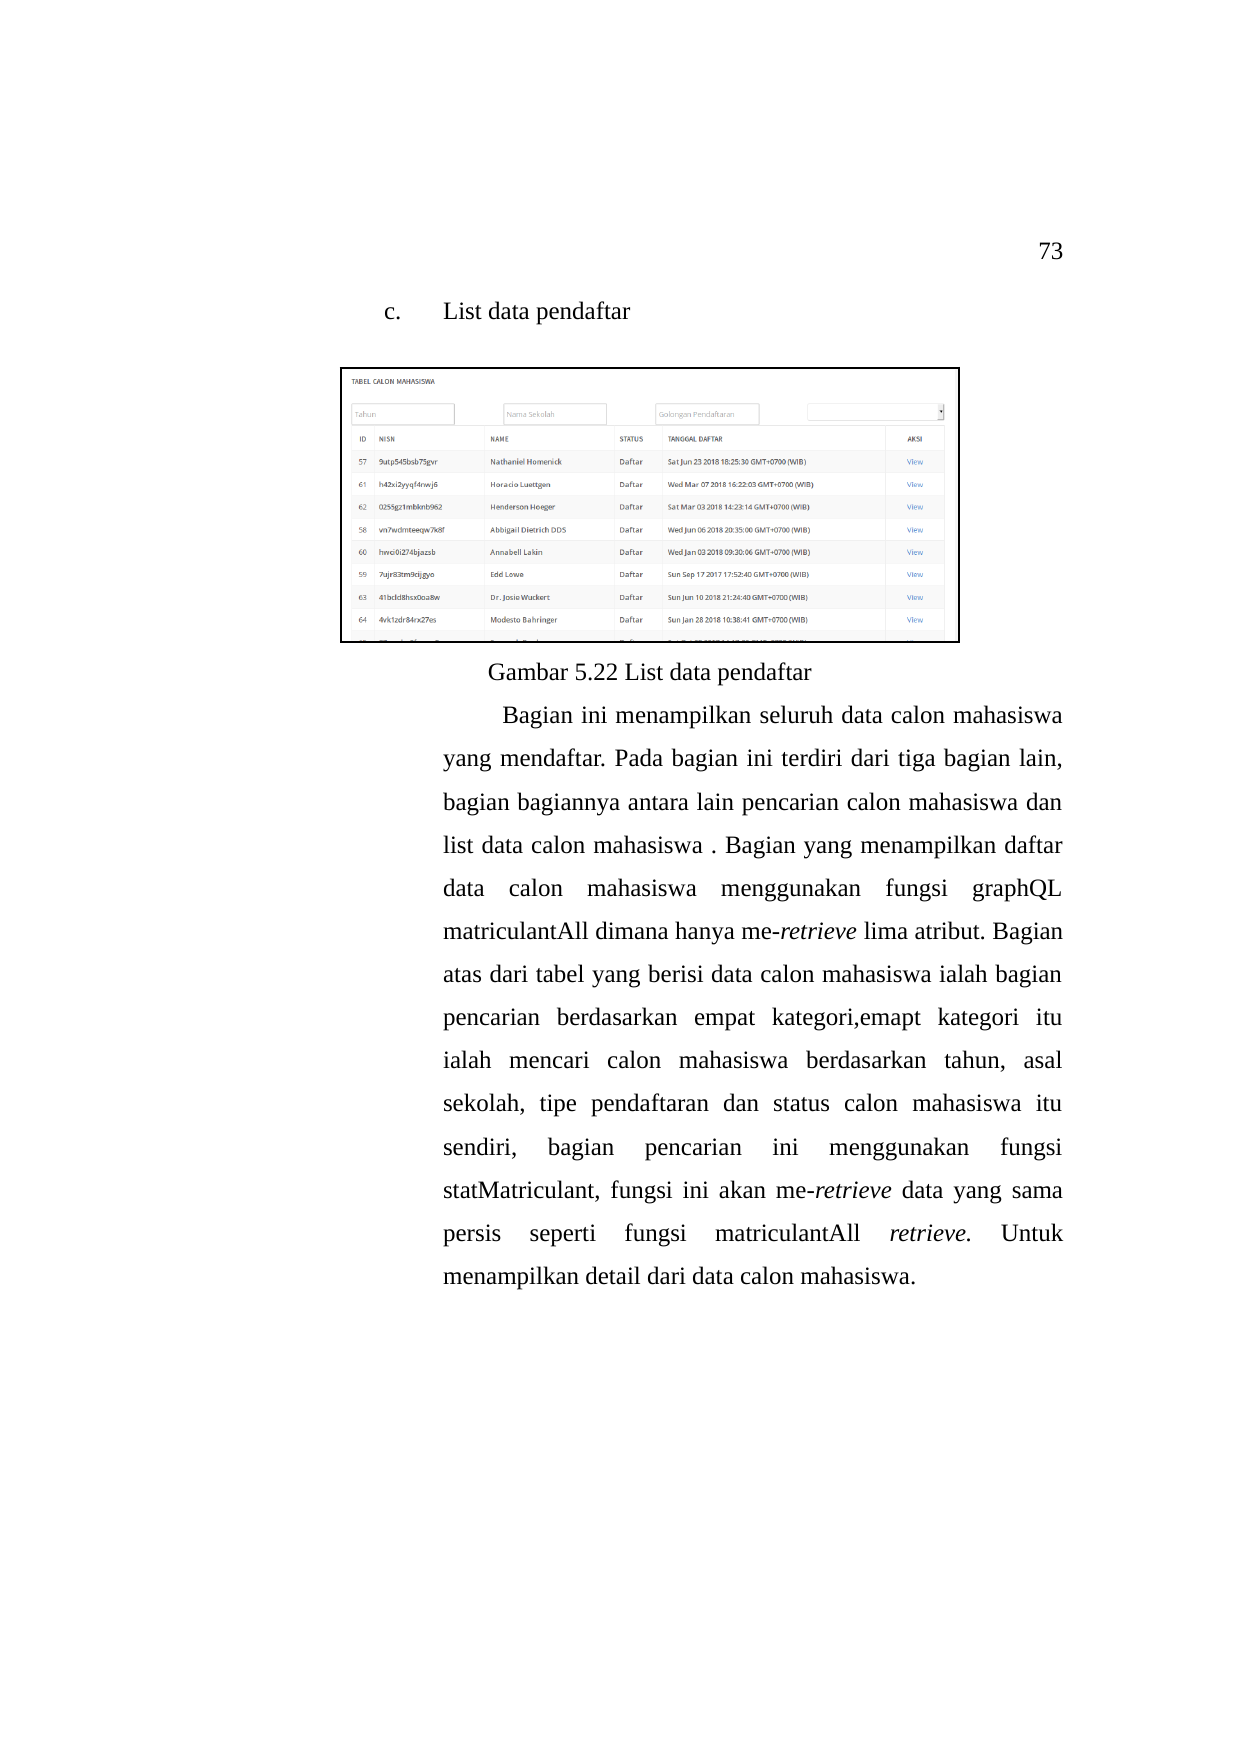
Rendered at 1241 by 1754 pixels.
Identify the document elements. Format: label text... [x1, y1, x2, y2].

list Bagian ini menampilkan seluruh data calon mahasiswa yang mendaftar. Pada bagian ini terdiri dari tiga bagian lain, bagian bagiannya antara lain pencarian calon mahasiswa dan list data calon mahasiswa . Bagian yang menampilkan daftar data calon mahasiswa menggunakan fungsi graphQL matriculantAll dimana hanya me-retrieve lima atribut. Bagian atas dari tabel yang berisi data calon mahasiswa ialah bagian pencarian berdasarkan empat kategori,emapt kategori itu ialah mencari calon mahasiswa berdasarkan tahun, asal sekolah, tipe pendaftaran dan status calon mahasiswa itu sendiri, bagian pencarian ini menggunakan fungsi statMatriculant, fungsi ini akan me-retrieve data yang sama persis seperti fungsi matriculantAll retrieve. Untuk menampilkan detail dari data calon mahasiswa. [339, 354, 1063, 1290]
picture [342, 369, 958, 641]
list List data pendaftar [384, 296, 1063, 325]
text Gambar 5.22 List data pendaftar [339, 641, 960, 686]
